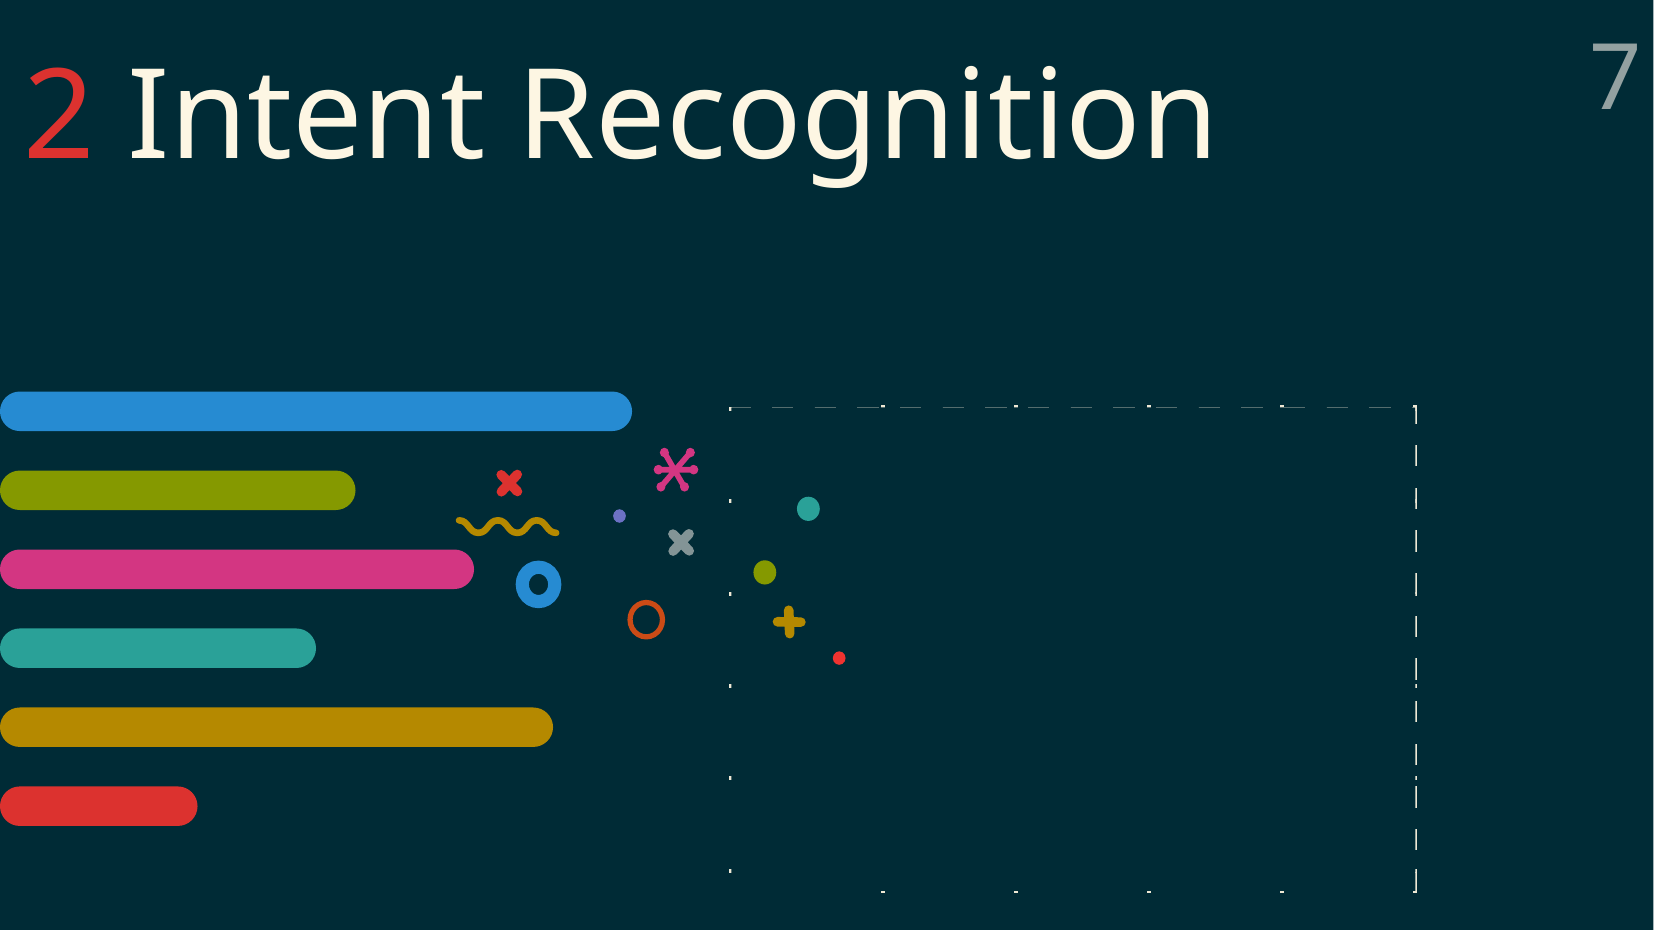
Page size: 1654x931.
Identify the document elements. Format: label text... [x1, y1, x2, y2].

picture [517, 561, 561, 607]
picture [497, 471, 521, 496]
picture [0, 787, 197, 825]
picture [669, 530, 693, 555]
title 2 Intent Recognition [23, 25, 1512, 331]
picture [614, 510, 625, 522]
picture [834, 652, 845, 664]
picture [0, 550, 473, 589]
picture [773, 606, 805, 638]
picture [0, 392, 631, 430]
picture [628, 600, 665, 639]
picture [457, 518, 559, 536]
picture [0, 471, 355, 510]
picture [0, 708, 552, 746]
picture [754, 561, 776, 584]
picture [0, 629, 315, 667]
picture [655, 449, 697, 491]
picture [798, 497, 819, 520]
